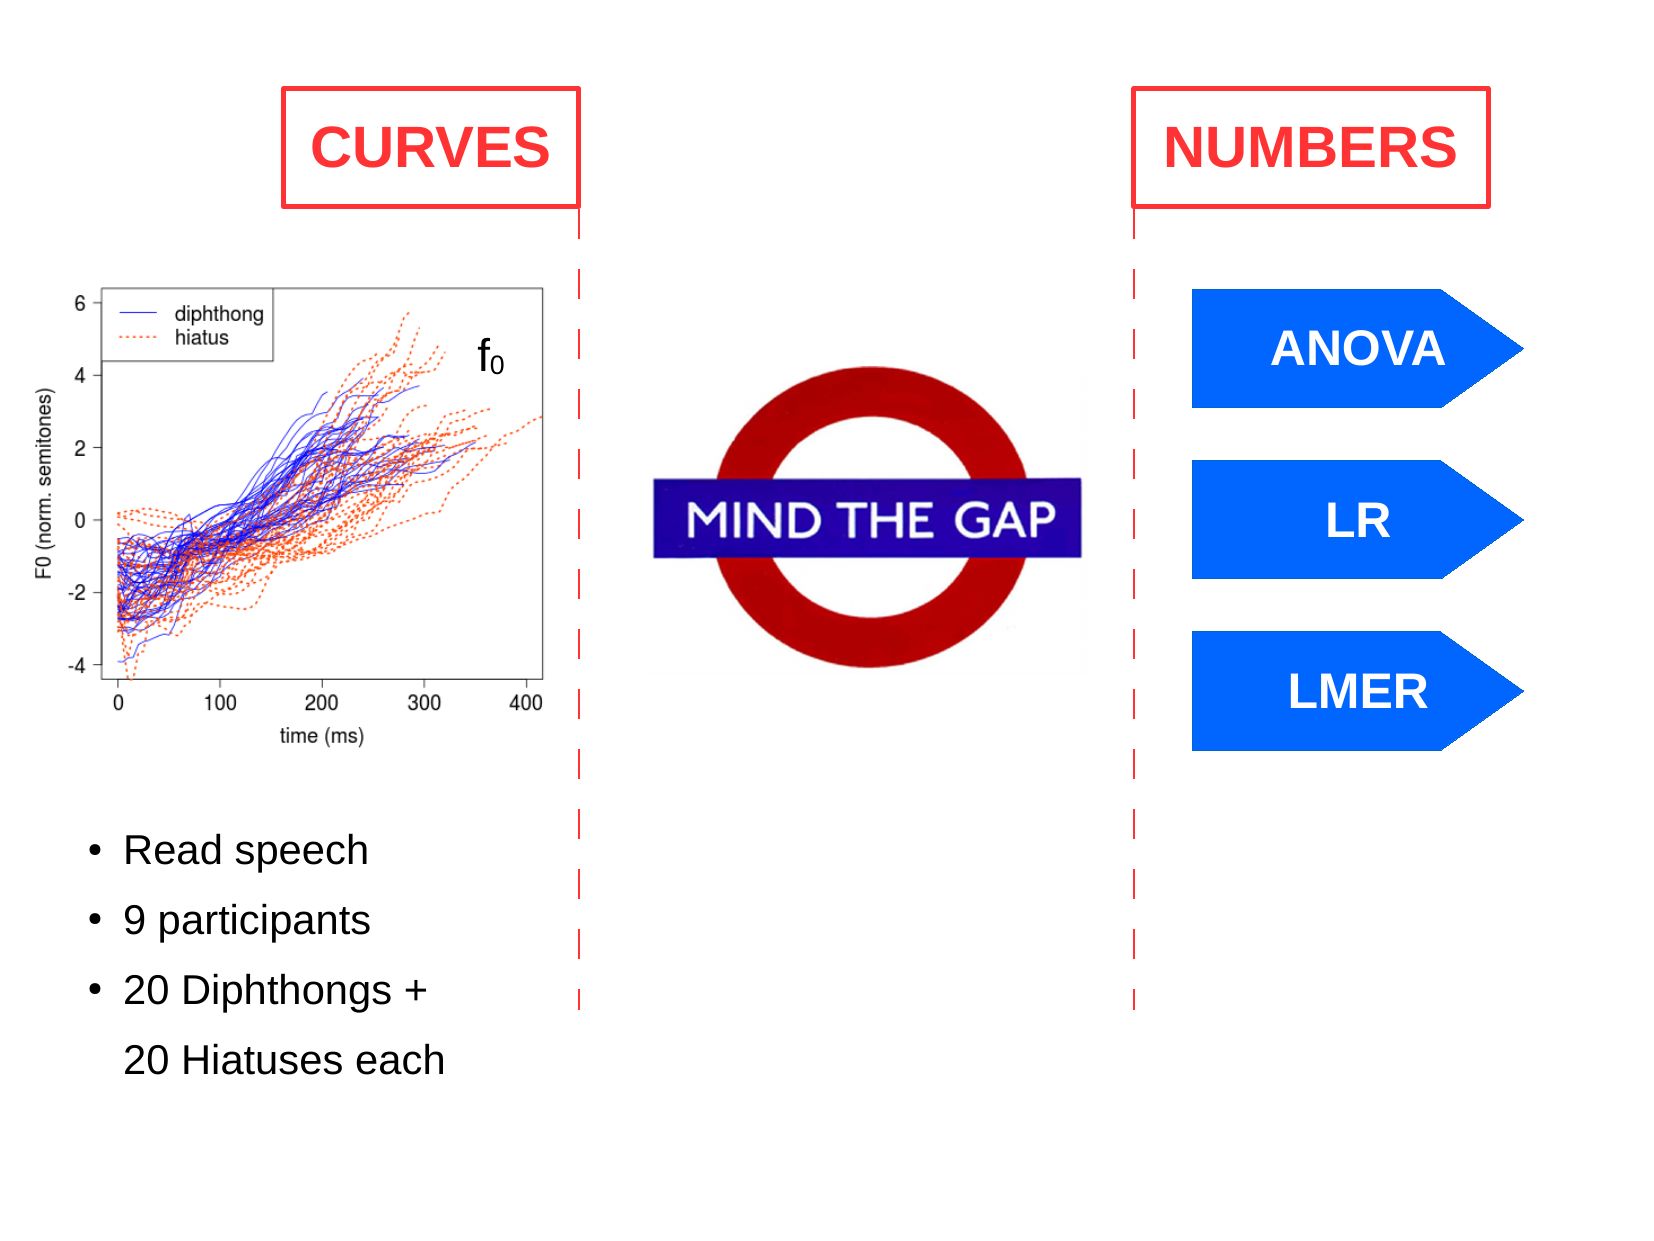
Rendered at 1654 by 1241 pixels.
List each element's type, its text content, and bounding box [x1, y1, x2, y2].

text_box LR [1192, 460, 1524, 579]
text_box LMER [1192, 631, 1524, 751]
picture [649, 366, 1087, 674]
picture [35, 277, 556, 762]
text_box NUMBERS [1133, 88, 1489, 207]
text_box Read speech 9 participants 20 Diphthongs + 20 Hiatuses each [72, 796, 636, 1187]
text_box ANOVA [1192, 289, 1524, 408]
text_box CURVES [283, 88, 579, 207]
text_box f0 [427, 297, 520, 379]
